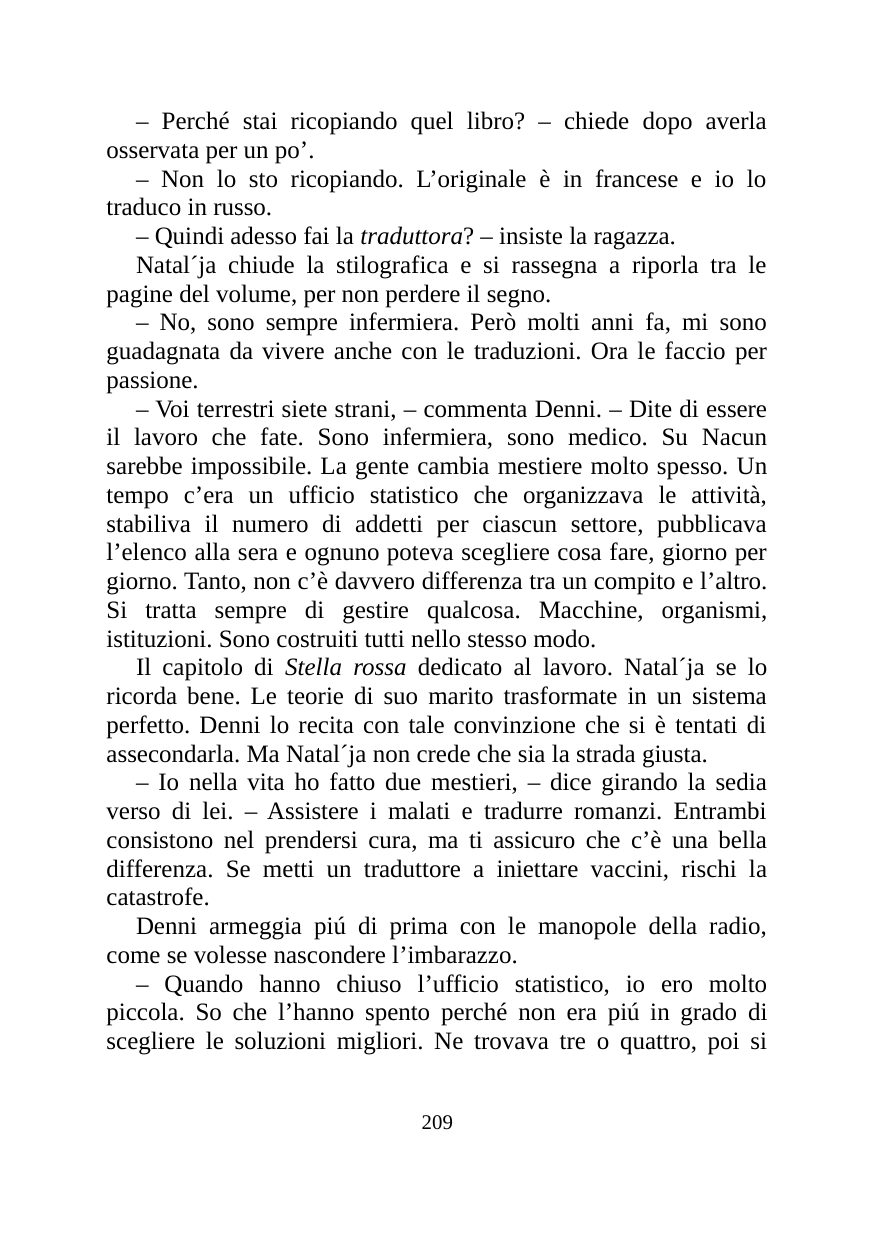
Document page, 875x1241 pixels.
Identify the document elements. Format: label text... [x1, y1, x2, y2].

text – Perché stai ricopiando quel libro? – chiede dopo averla osservata per un po’. [106, 106, 768, 164]
text Natal´ja chiude la stilografica e si rassegna a riporla tra le pagine del volume, per non perdere il segno. [106, 250, 768, 307]
text – Voi terrestri siete strani, – commenta Denni. – Dite di essere il lavoro che fate. Sono infermiera, sono medico. Su Nacun sarebbe impossibile. La gente cambia mestiere molto spesso. Un tempo c’era un ufficio statistico che organizzava le attività, stabiliva il numero di addetti per ciascun settore, pubblicava l’elenco alla sera e ognuno poteva scegliere cosa fare, giorno per giorno. Tanto, non c’è davvero differenza tra un compito e l’altro. Si tratta sempre di gestire qualcosa. Macchine, organismi, istituzioni. Sono costruiti tutti nello stesso modo. [106, 394, 768, 652]
text – Quindi adesso fai la traduttora? – insiste la ragazza. [106, 221, 768, 250]
text Denni armeggia piú di prima con le manopole della radio, come se volesse nascondere l’imbarazzo. [106, 911, 768, 969]
text Il capitolo di Stella rossa dedicato al lavoro. Natal´ja se lo ricorda bene. Le teorie di suo marito trasformate in un sistema perfetto. Denni lo recita con tale convinzione che si è tentati di assecondarla. Ma Natal´ja non crede che sia la strada giusta. [106, 652, 768, 767]
text – No, sono sempre infermiera. Però molti anni fa, mi sono guadagnata da vivere anche con le traduzioni. Ora le faccio per passione. [106, 307, 768, 394]
text – Non lo sto ricopiando. L’originale è in francese e io lo traduco in russo. [106, 164, 768, 221]
text – Io nella vita ho fatto due mestieri, – dice girando la sedia verso di lei. – Assistere i malati e tradurre romanzi. Entrambi consistono nel prendersi cura, ma ti assicuro che c’è una bella differenza. Se metti un traduttore a iniettare vaccini, rischi la catastrofe. [106, 767, 768, 911]
text – Quando hanno chiuso l’ufficio statistico, io ero molto piccola. So che l’hanno spento perché non era piú in grado di scegliere le soluzioni migliori. Ne trovava tre o quattro, poi si [106, 969, 768, 1055]
